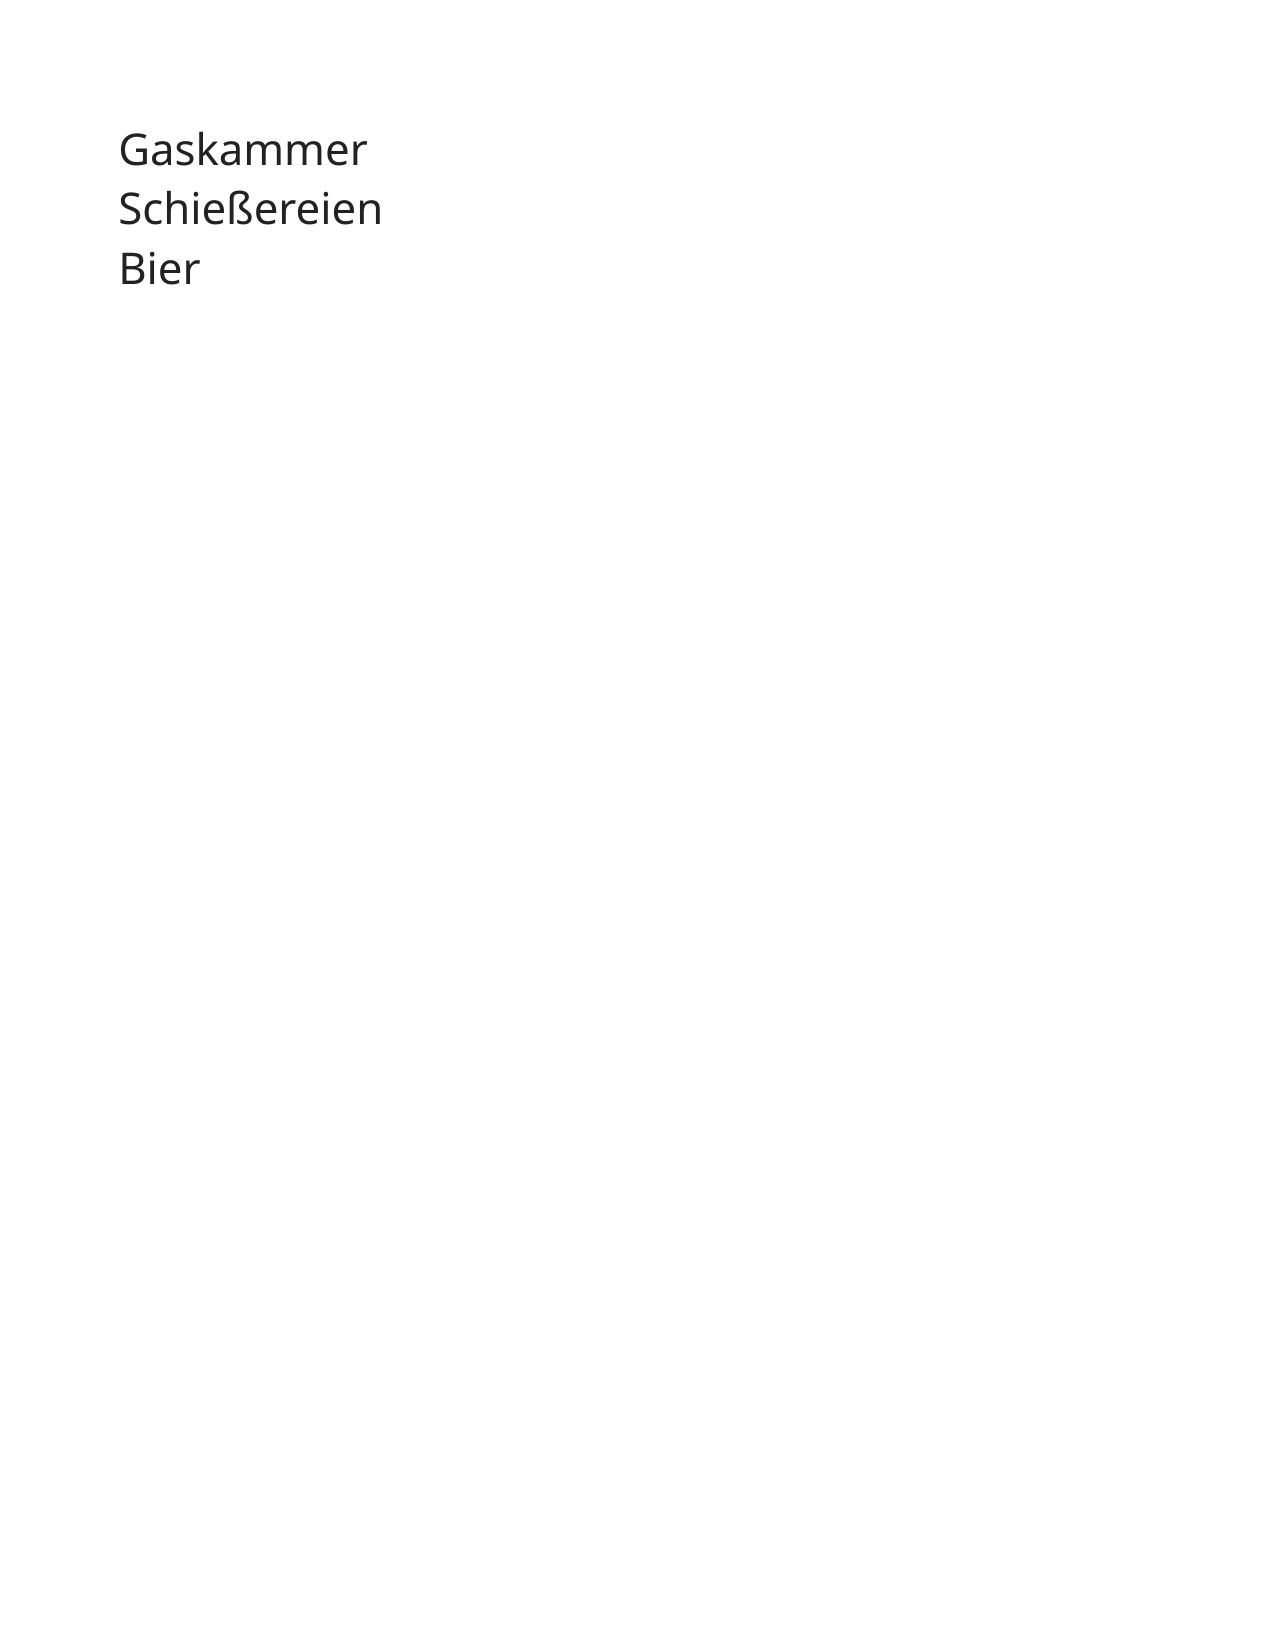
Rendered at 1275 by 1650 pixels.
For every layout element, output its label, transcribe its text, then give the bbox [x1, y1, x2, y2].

text Gaskammer [118, 118, 1157, 178]
text Bier [118, 237, 1157, 297]
text Schießereien [118, 178, 1157, 237]
